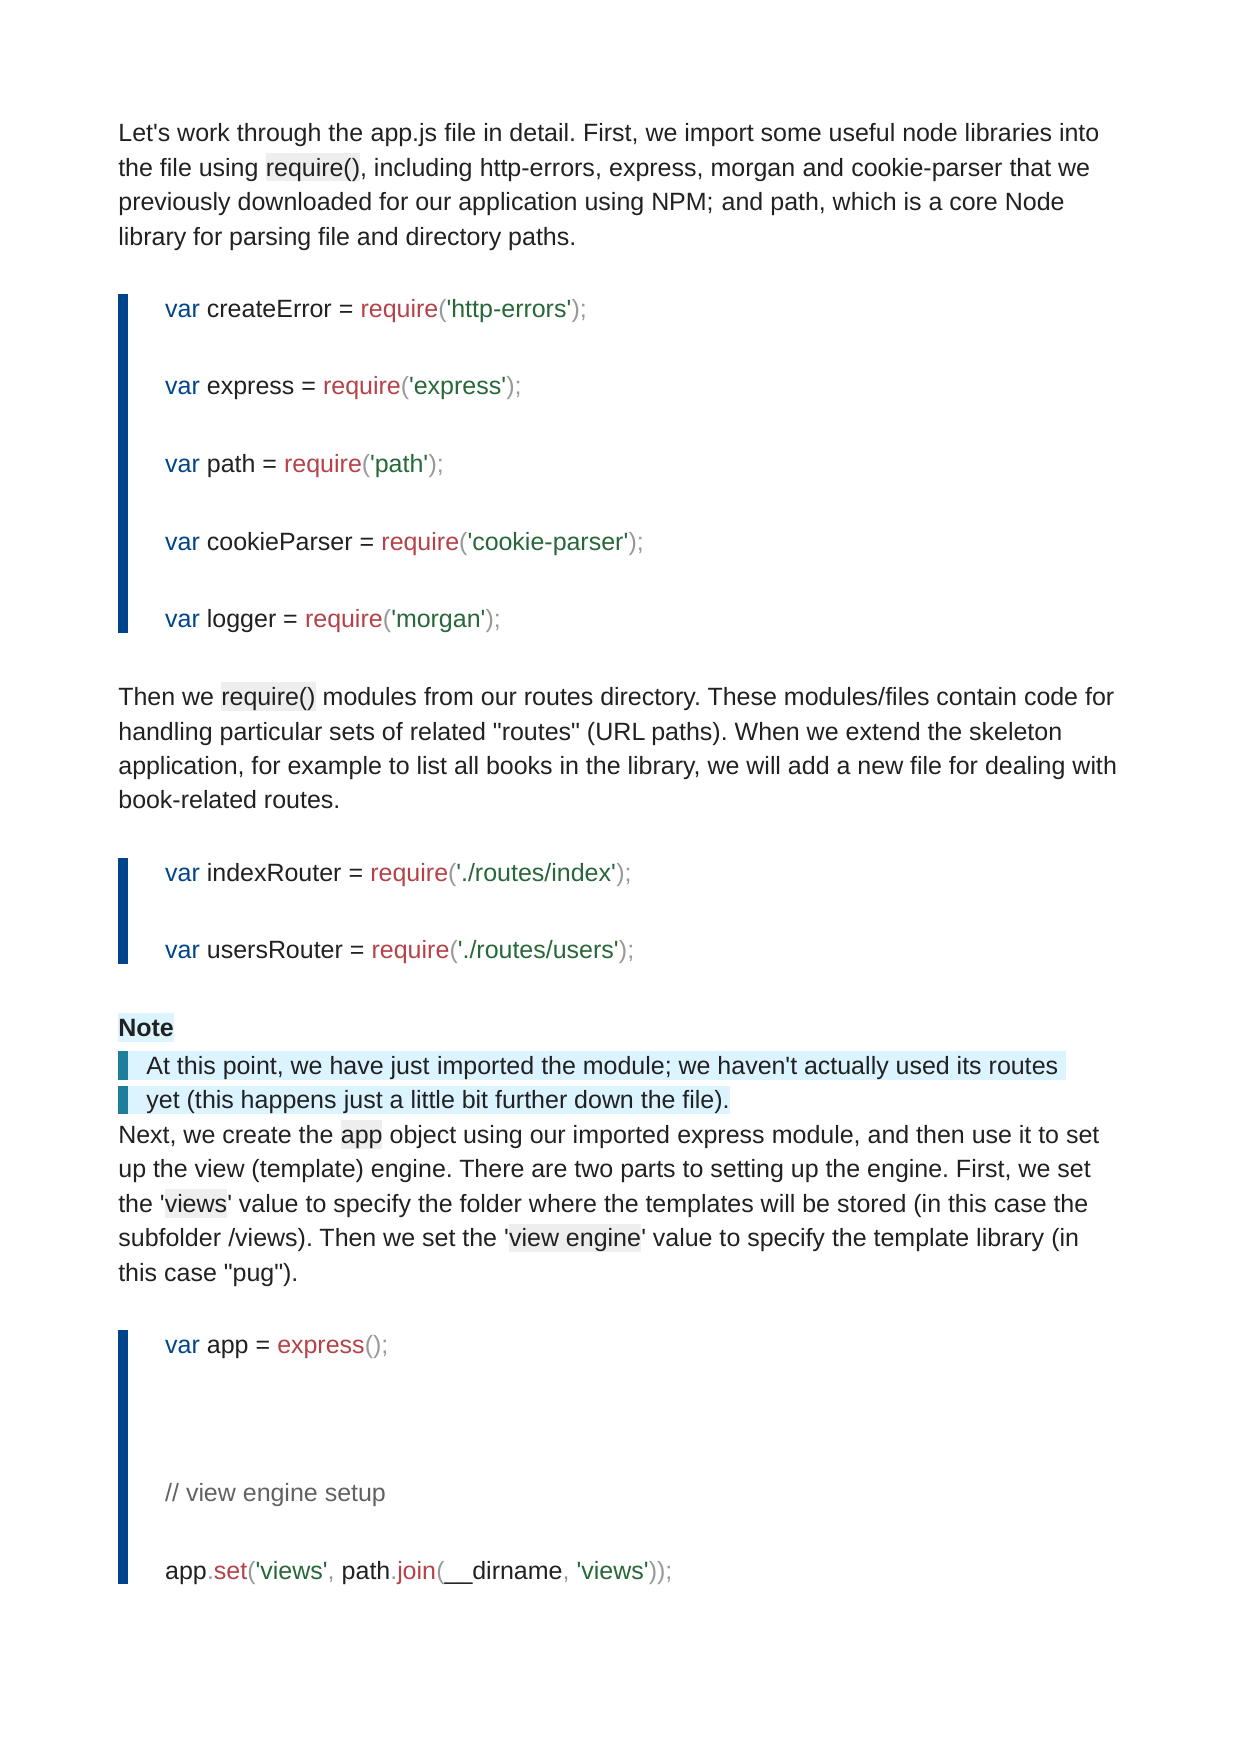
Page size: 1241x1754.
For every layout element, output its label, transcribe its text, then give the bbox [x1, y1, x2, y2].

text var logger = require('morgan'); [128, 604, 1122, 633]
text var usersRouter = require('./routes/users'); [128, 935, 1122, 964]
text var createError = require('http-errors'); [118, 293, 1122, 322]
text // view engine setup [128, 1478, 1122, 1507]
text var indexRouter = require('./routes/index'); [118, 857, 1122, 886]
text Next, we create the app object using our imported express module, and then use it to set up the view (template) engine. There are two parts to setting up the engine. First, we set the 'views' value to specify the folder where the templates will be stored (in this case the subfolder /views). Then we set the 'view engine' value to specify the template library (in this case "pug"). [118, 1120, 1122, 1287]
text var path = require('path'); [128, 449, 1122, 478]
text var cookieParser = require('cookie-parser'); [128, 527, 1122, 555]
text Let's work through the app.js file in detail. First, we import some useful node libraries into the file using require(), including http-errors, express, morgan and cookie-parser that we previously downloaded for our application using NPM; and path, which is a core Node library for parsing file and directory paths. [118, 118, 1122, 250]
text var app = express(); [128, 1330, 1122, 1359]
text Then we require() modules from our routes directory. These modules/files contain code for handling particular sets of related "routes" (URL paths). When we extend the skeleton application, for example to list all books in the library, we will add a new file for dealing with book-related routes. [118, 682, 1122, 814]
text var express = require('express'); [128, 371, 1122, 400]
text At this point, we have just imported the module; we haven't actually used its routes yet (this happens just a little bit further down the file). [118, 1051, 1122, 1114]
text app.set('views', path.join(__dirname, 'views')); [128, 1556, 1122, 1584]
subtitle Note [118, 1013, 1122, 1042]
